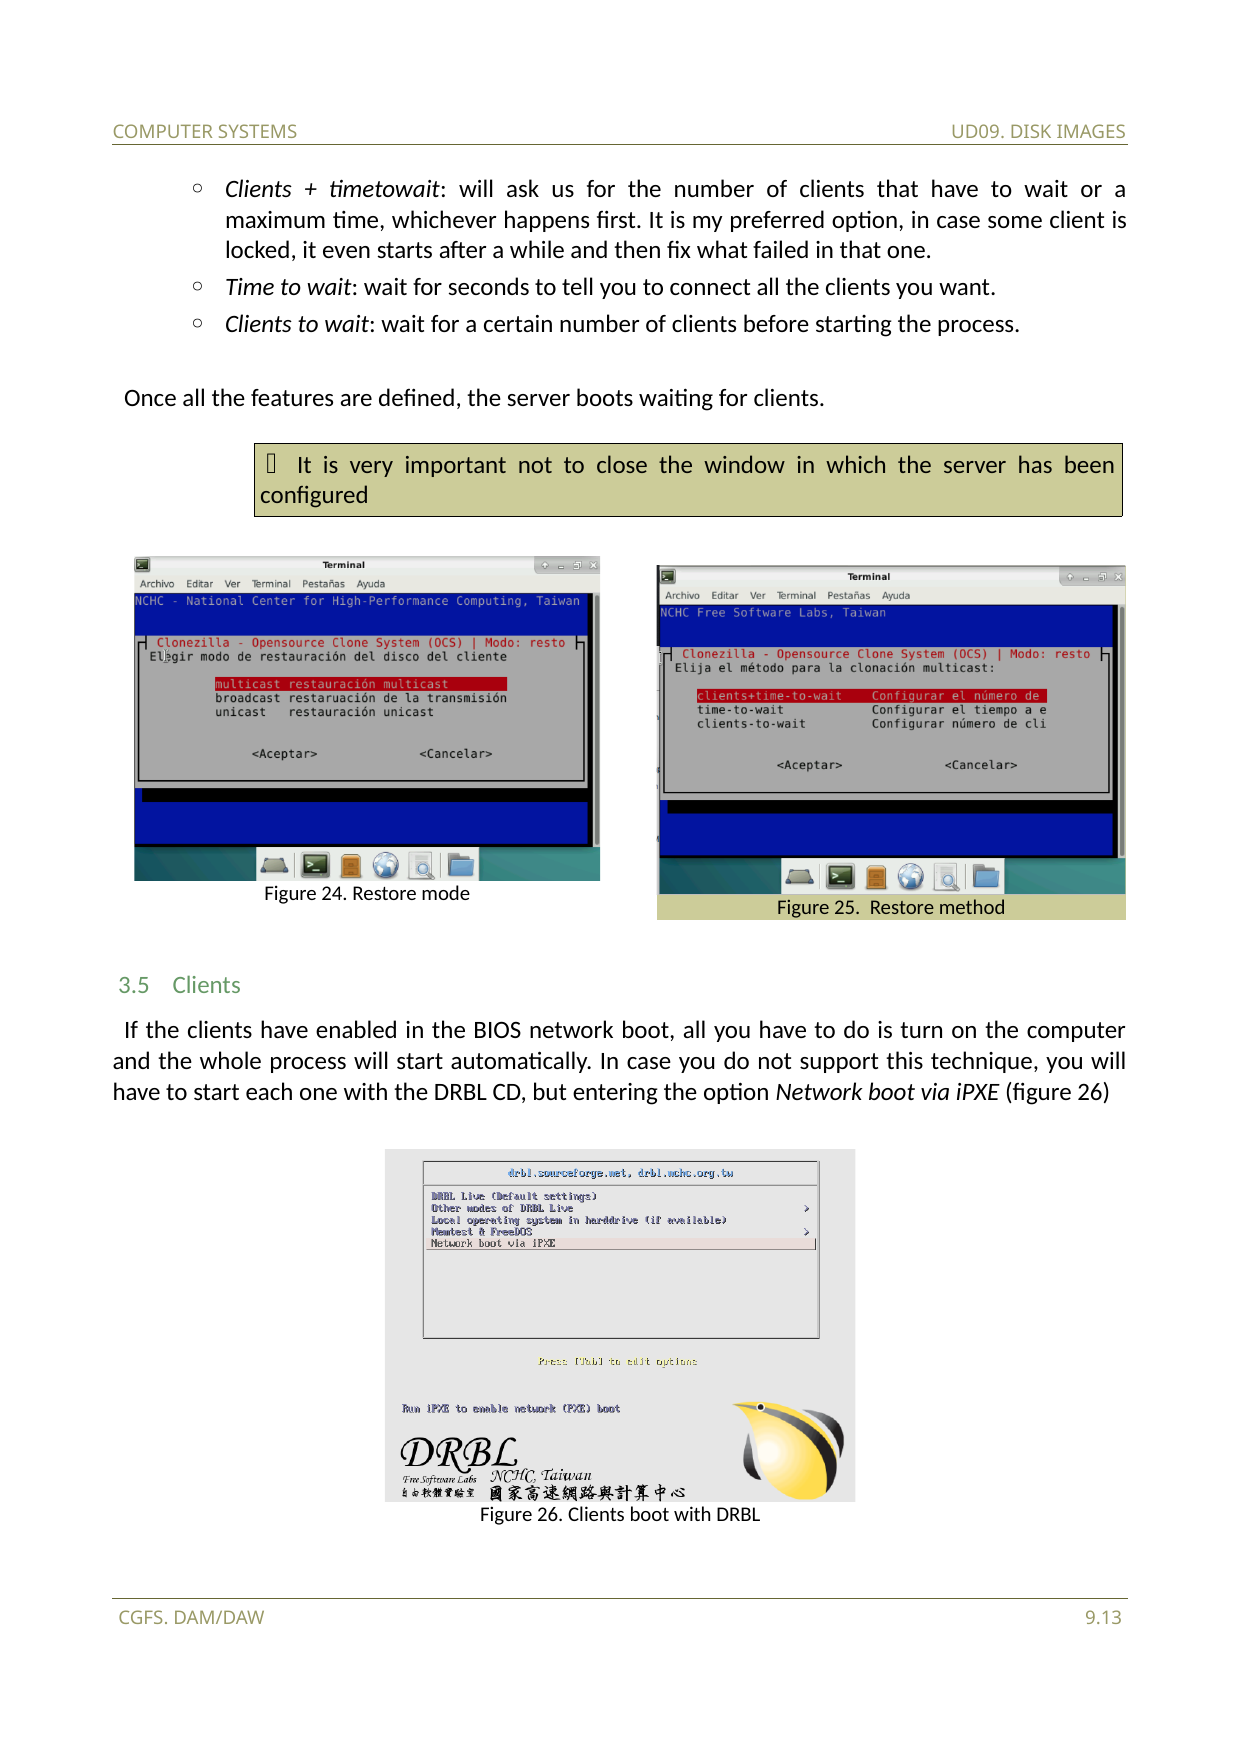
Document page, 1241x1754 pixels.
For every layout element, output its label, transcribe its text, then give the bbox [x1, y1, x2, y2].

list Clients + timetowait: will ask us for the number of clients that have to wait or a maximum time, whichever happens first. It is my preferred option, in case some client is locked, it even starts after a while and then fix what failed in that one. [187, 173, 1128, 265]
text If the clients have enabled in the BIOS network boot, all you have to do is turn on the computer and the whole process will start automatically. In case you do not support this technique, you will have to start each one with the DRBL CD, but entering the option Network boot via iPXE (figure 26) [112, 1015, 1128, 1106]
text Figure 26. Clients boot with DRBL [385, 1502, 855, 1527]
text Figure 24. Restore mode [134, 881, 600, 906]
text Figure 25. Restore method [657, 895, 1126, 920]
picture [134, 556, 601, 881]
text  It is very important not to close the window in which the server has been configured [255, 444, 1122, 516]
picture [384, 1149, 856, 1502]
picture [656, 565, 1126, 895]
list Time to wait: wait for seconds to tell you to connect all the clients you want. [187, 271, 1128, 302]
list Clients to wait: wait for a certain number of clients before starting the process. [187, 308, 1128, 339]
text Once all the features are defined, the server boots waiting for clients. [112, 382, 1128, 413]
subtitle Clients [112, 969, 1128, 1000]
